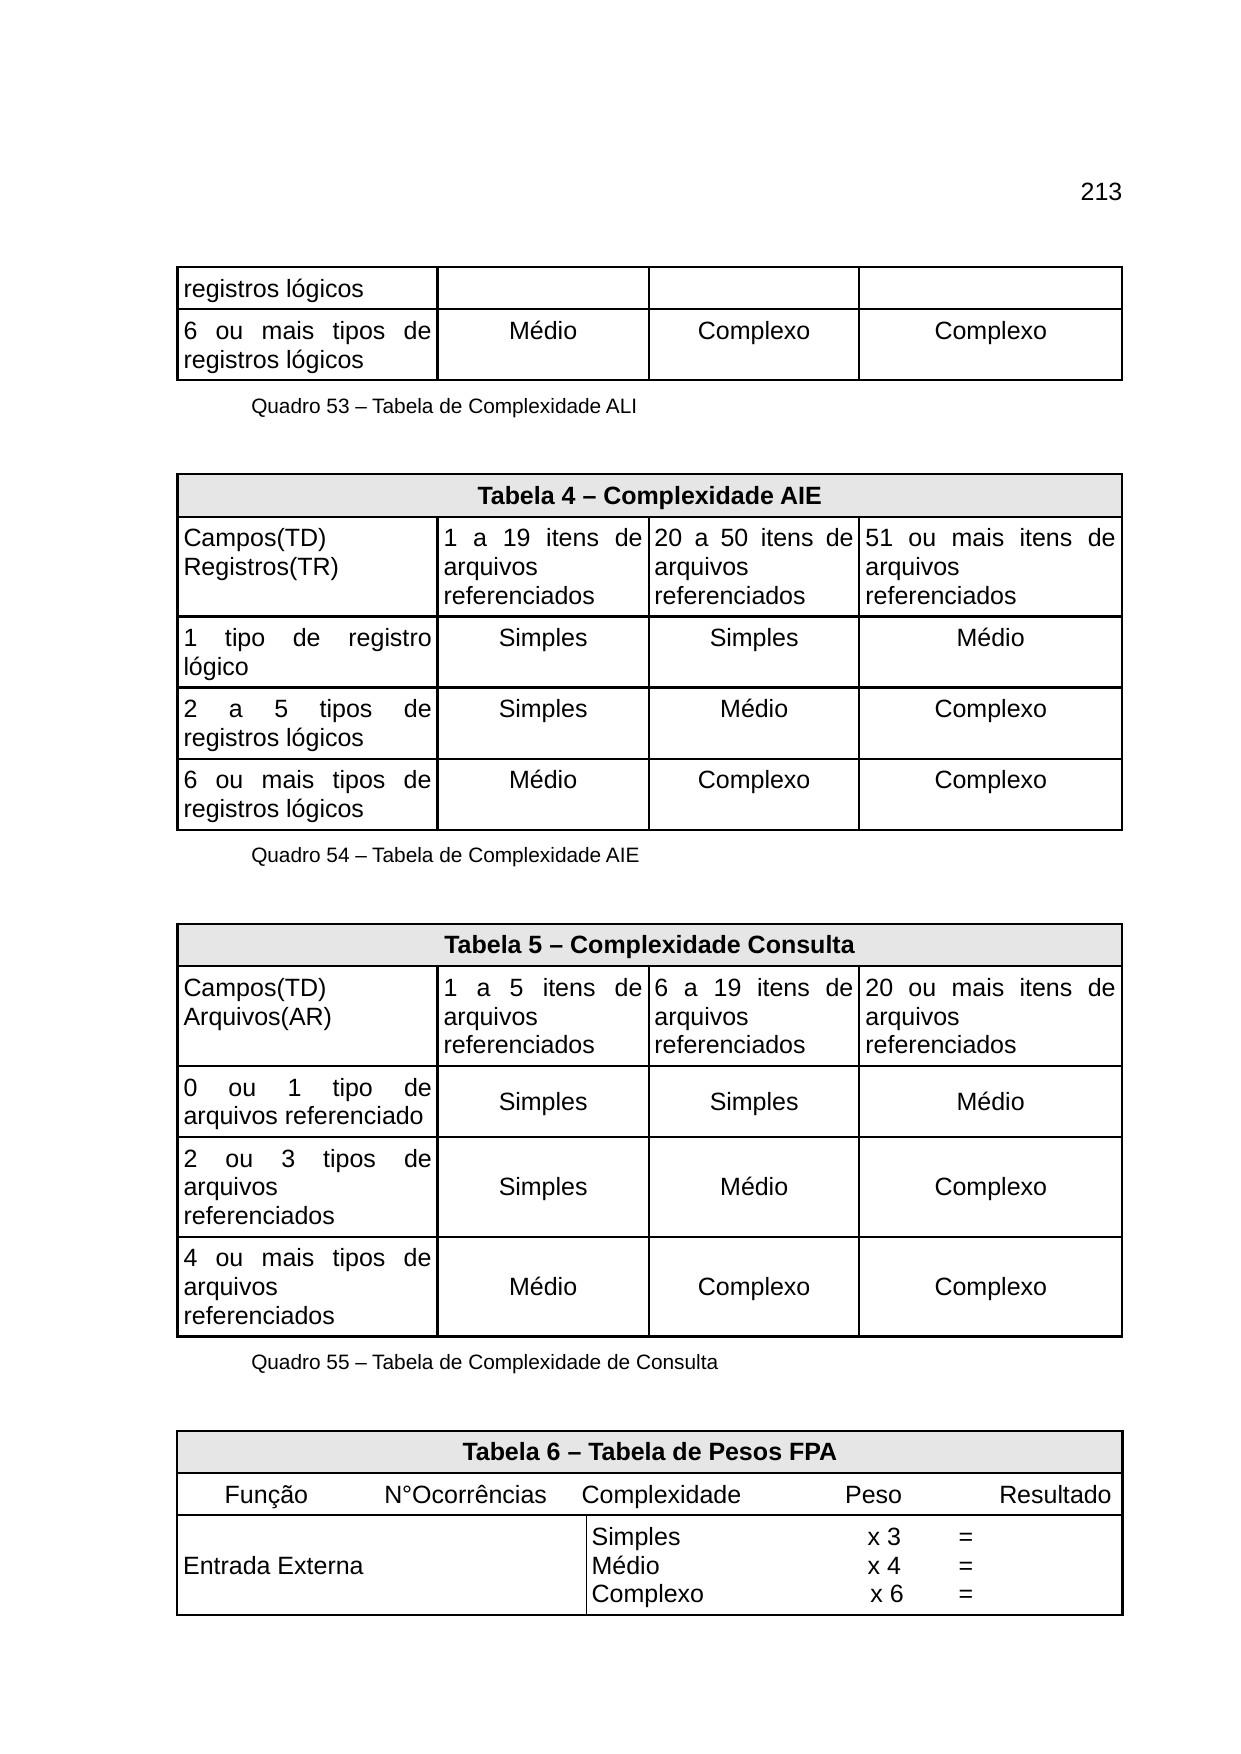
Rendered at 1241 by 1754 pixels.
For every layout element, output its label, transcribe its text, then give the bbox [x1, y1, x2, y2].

table_cell 20 a 50 itens de arquivos referenciados [650, 518, 858, 615]
text Quadro 53 – Tabela de Complexidade ALI [177, 394, 1122, 418]
table_cell 1 tipo de registro lógico [179, 618, 436, 686]
table_cell Simples [439, 1138, 648, 1236]
table_cell Campos(TD) Arquivos(AR) [179, 967, 436, 1065]
table_cell Função N°Ocorrências Complexidade Peso Resultado [178, 1474, 1121, 1514]
table_cell Médio [860, 1067, 1121, 1136]
table_cell 6 ou mais tipos de registros lógicos [179, 760, 436, 828]
table_cell Simples [439, 618, 648, 686]
table_cell 6 a 19 itens de arquivos referenciados [650, 967, 858, 1065]
table_cell Médio [439, 760, 648, 828]
text Quadro 55 – Tabela de Complexidade de Consulta [177, 1350, 1122, 1374]
table_cell Simples [439, 1067, 648, 1136]
table_cell Complexo [650, 1238, 858, 1335]
table_cell 20 ou mais itens de arquivos referenciados [860, 967, 1121, 1065]
table_cell 1 a 5 itens de arquivos referenciados [439, 967, 648, 1065]
table_header Tabela 6 – Tabela de Pesos FPA [178, 1432, 1121, 1472]
table_cell Simples [439, 689, 648, 757]
table_header Tabela 5 – Complexidade Consulta [179, 925, 1121, 965]
table_cell Campos(TD) Registros(TR) [179, 518, 436, 615]
table_cell Complexo [650, 310, 858, 379]
table_cell Médio [650, 1138, 858, 1236]
table_cell Complexo [860, 1138, 1121, 1236]
table_cell Complexo [860, 1238, 1121, 1335]
table_cell Simples [650, 618, 858, 686]
table_cell Complexo [650, 760, 858, 828]
table_cell 1 a 19 itens de arquivos referenciados [439, 518, 648, 615]
table_cell Médio [650, 689, 858, 757]
table_cell Médio [439, 310, 648, 379]
table_cell Médio [860, 618, 1121, 686]
table_cell 0 ou 1 tipo de arquivos referenciado [179, 1067, 436, 1136]
table_header Tabela 4 – Complexidade AIE [179, 475, 1121, 516]
table_cell 2 a 5 tipos de registros lógicos [179, 689, 436, 757]
table_cell Entrada Externa [178, 1516, 586, 1614]
table_cell = = = [953, 1516, 1121, 1614]
table_cell registros lógicos [179, 268, 436, 308]
table_cell Complexo [860, 760, 1121, 828]
table_cell 2 ou 3 tipos de arquivos referenciados [179, 1138, 436, 1236]
table_cell Complexo [860, 310, 1121, 379]
table_cell 4 ou mais tipos de arquivos referenciados [179, 1238, 436, 1335]
table_cell 51 ou mais itens de arquivos referenciados [860, 518, 1121, 615]
table_cell Complexo [860, 689, 1121, 757]
table_cell [860, 268, 1121, 308]
table_cell Médio [439, 1238, 648, 1335]
table_cell Simples [650, 1067, 858, 1136]
table_cell [439, 268, 648, 308]
table_cell [650, 268, 858, 308]
table_cell 6 ou mais tipos de registros lógicos [179, 310, 436, 379]
text Quadro 54 – Tabela de Complexidade AIE [177, 843, 1122, 867]
table_cell Simples x 3 Médio x 4 Complexo x 6 [587, 1516, 953, 1614]
